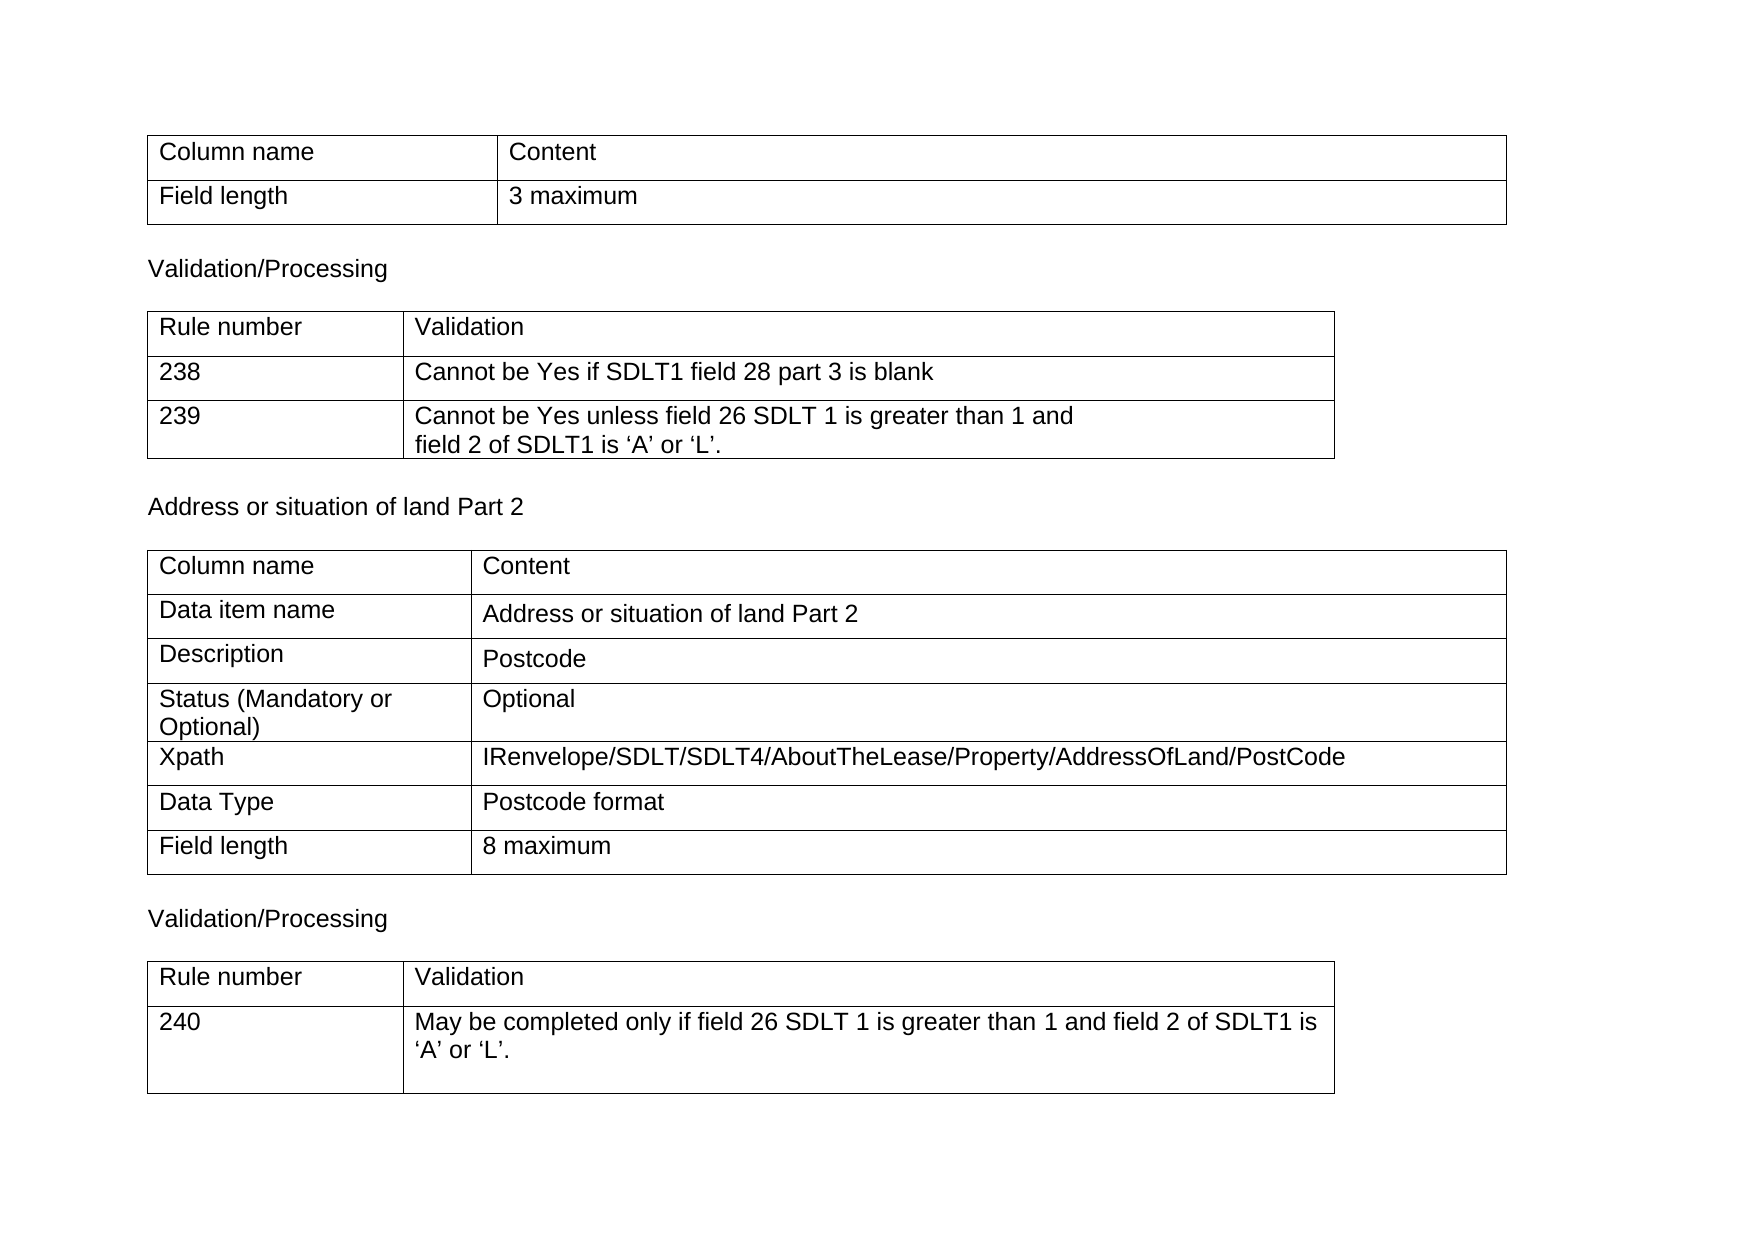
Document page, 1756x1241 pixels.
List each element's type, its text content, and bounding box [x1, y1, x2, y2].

table_cell Cannot be Yes if SDLT1 field 28 part 3 is blank [404, 357, 1334, 400]
table_cell Field length [148, 831, 471, 874]
table_cell Description [148, 639, 471, 683]
table_header Rule number [148, 312, 403, 356]
table_cell Data item name [148, 595, 471, 638]
table_cell 238 [148, 357, 403, 400]
table_header Column name [148, 136, 497, 180]
table_cell Postcode format [472, 786, 1506, 830]
table_header Content [472, 551, 1506, 594]
table_cell Status (Mandatory or Optional) [148, 684, 471, 741]
text Validation/Processing [148, 254, 1515, 282]
table_cell May be completed only if field 26 SDLT 1 is greater than 1 and field 2 of SDLT1 is ‘A’ or ‘L’. [404, 1007, 1334, 1093]
table_header Column name [148, 551, 471, 594]
text Validation/Processing [148, 904, 1515, 932]
table_cell 240 [148, 1007, 403, 1093]
table_cell Xpath [148, 742, 471, 785]
table_cell Field length [148, 181, 497, 224]
table_cell 8 maximum [472, 831, 1506, 874]
table_header Validation [404, 312, 1334, 356]
table_cell Data Type [148, 786, 471, 830]
table_cell Optional [472, 684, 1506, 741]
table_cell Cannot be Yes unless field 26 SDLT 1 is greater than 1 and field 2 of SDLT1 is ‘A’ or ‘L’. [404, 401, 1334, 458]
table_header Content [498, 136, 1506, 180]
table_header Validation [404, 962, 1334, 1006]
table_cell Address or situation of land Part 2 [472, 595, 1506, 638]
subtitle Address or situation of land Part 2 [148, 492, 1515, 521]
table_cell Postcode [472, 639, 1506, 683]
table_cell 239 [148, 401, 403, 458]
table_cell IRenvelope/SDLT/SDLT4/AboutTheLease/Property/AddressOfLand/PostCode [472, 742, 1506, 785]
table_header Rule number [148, 962, 403, 1006]
table_cell 3 maximum [498, 181, 1506, 224]
